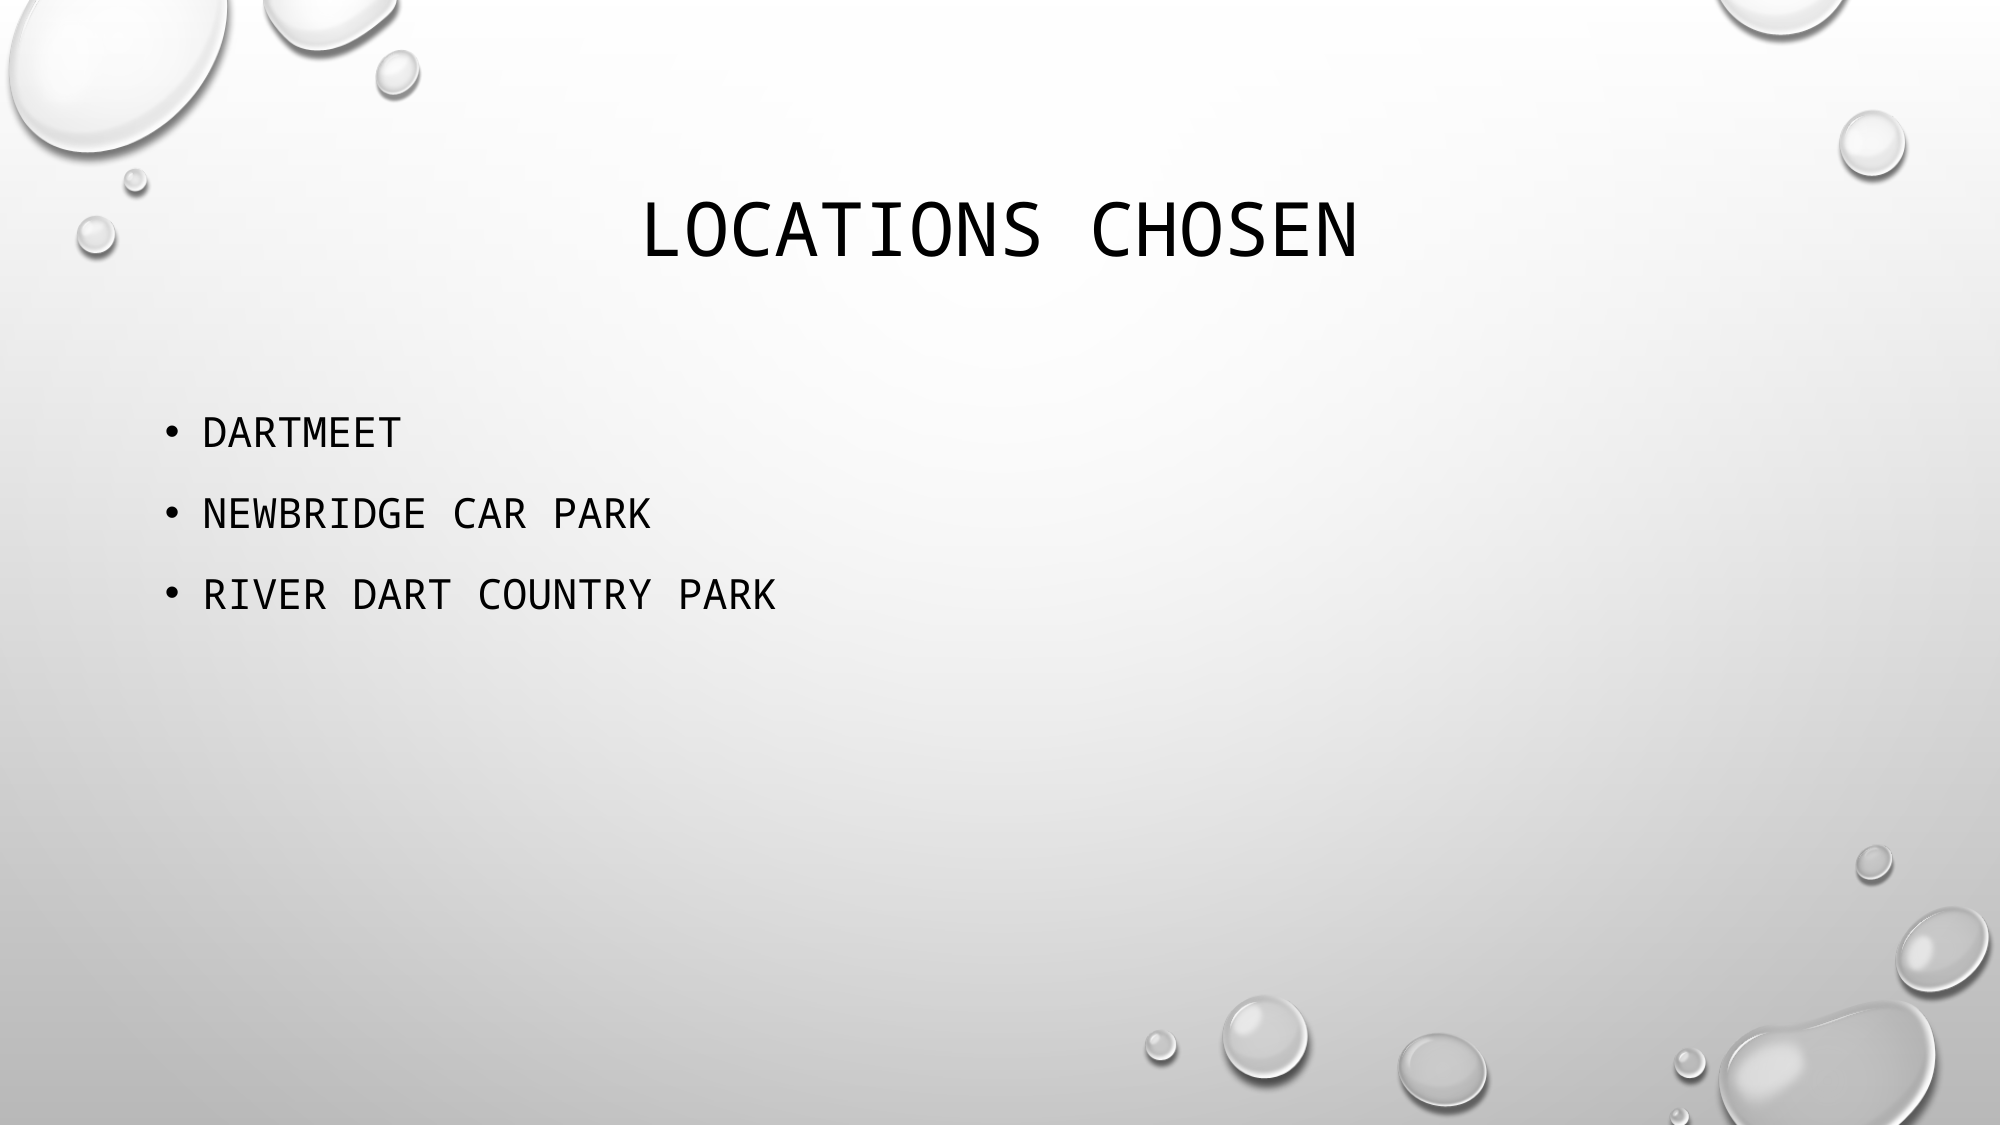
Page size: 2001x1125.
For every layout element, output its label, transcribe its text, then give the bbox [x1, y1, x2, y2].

title Locations chosen [149, 101, 1851, 364]
list Dartmeet Newbridge car park River dart country park [149, 388, 1850, 950]
picture [0, 0, 2000, 1125]
